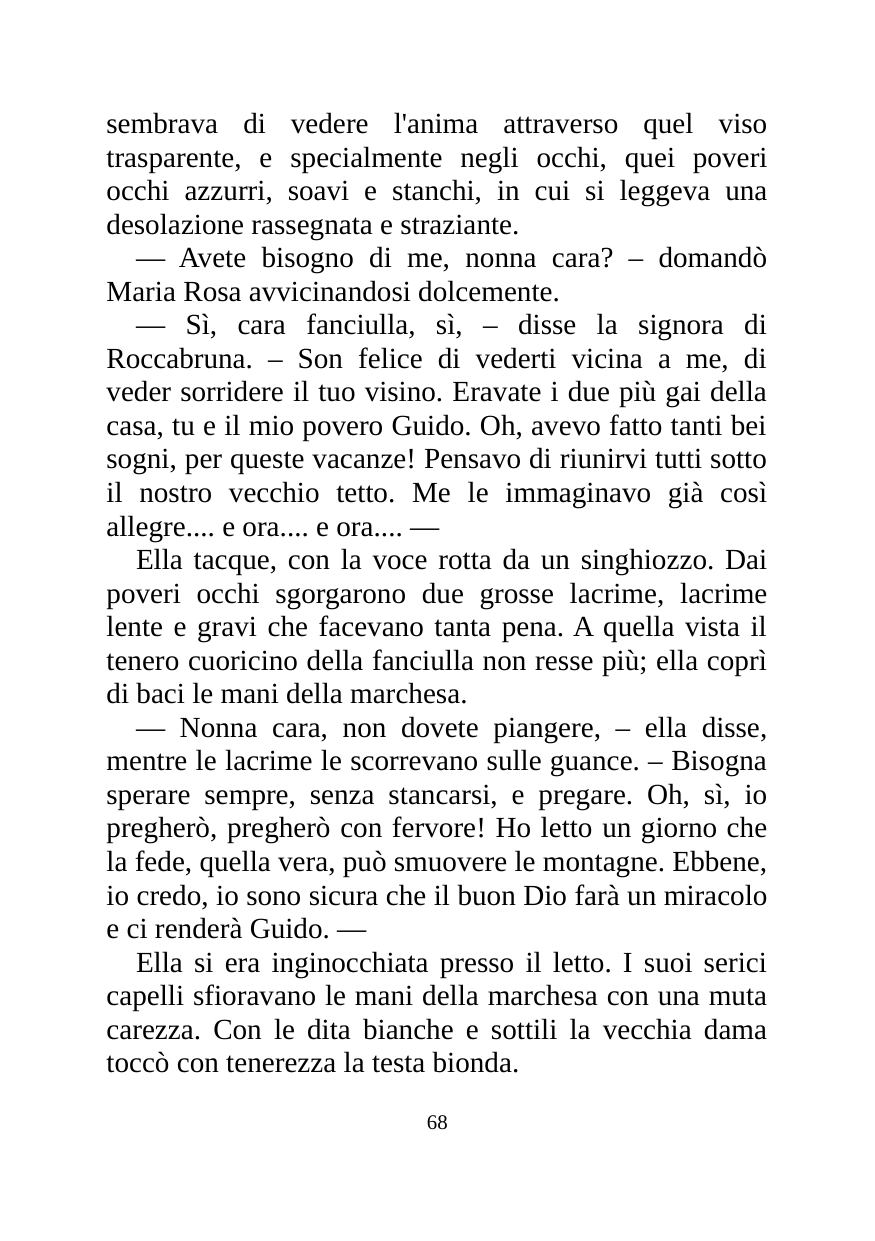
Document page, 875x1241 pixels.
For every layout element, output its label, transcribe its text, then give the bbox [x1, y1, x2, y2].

text Ella si era inginocchiata presso il letto. I suoi serici capelli sfioravano le mani della marchesa con una muta carezza. Con le dita bianche e sottili la vecchia dama toccò con tenerezza la testa bionda. [106, 945, 768, 1079]
text Ella tacque, con la voce rotta da un singhiozzo. Dai poveri occhi sgorgarono due grosse lacrime, lacrime lente e gravi che facevano tanta pena. A quella vista il tenero cuoricino della fanciulla non resse più; ella coprì di baci le mani della marchesa. [106, 542, 768, 710]
text — Avete bisogno di me, nonna cara? – domandò Maria Rosa avvicinandosi dolcemente. [106, 240, 768, 307]
text — Sì, cara fanciulla, sì, – disse la signora di Roccabruna. – Son felice di vederti vicina a me, di veder sorridere il tuo visino. Eravate i due più gai della casa, tu e il mio povero Guido. Oh, avevo fatto tanti bei sogni, per queste vacanze! Pensavo di riunirvi tutti sotto il nostro vecchio tetto. Me le immaginavo già così allegre.... e ora.... e ora.... — [106, 307, 768, 542]
text sembrava di vedere l'anima attraverso quel viso trasparente, e specialmente negli occhi, quei poveri occhi azzurri, soavi e stanchi, in cui si leggeva una desolazione rassegnata e straziante. [106, 106, 768, 240]
text — Nonna cara, non dovete piangere, – ella disse, mentre le lacrime le scorrevano sulle guance. – Bisogna sperare sempre, senza stancarsi, e pregare. Oh, sì, io pregherò, pregherò con fervore! Ho letto un giorno che la fede, quella vera, può smuovere le montagne. Ebbene, io credo, io sono sicura che il buon Dio farà un miracolo e ci renderà Guido. — [106, 710, 768, 945]
